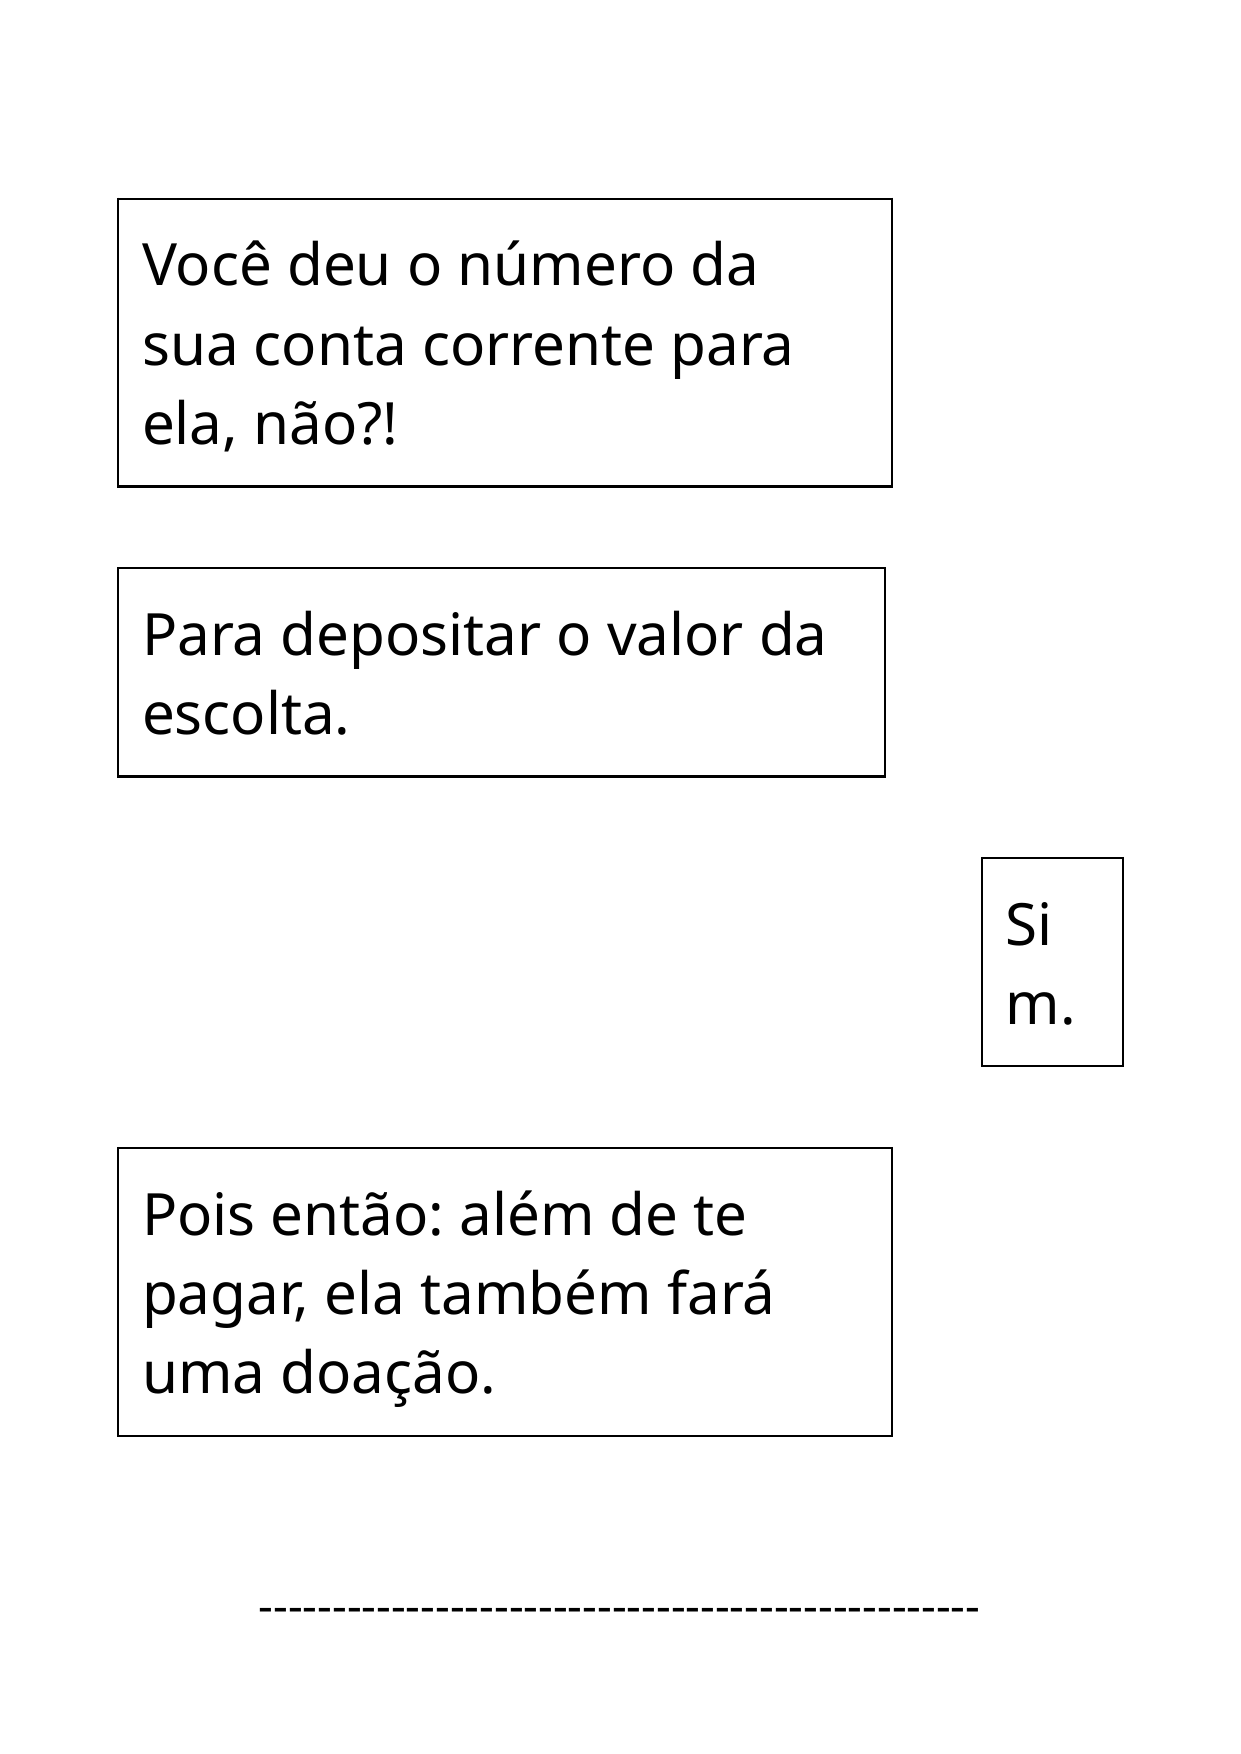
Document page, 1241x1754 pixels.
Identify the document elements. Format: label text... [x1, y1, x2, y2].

table_header Sim. [983, 859, 1122, 1065]
table_header Você deu o número da sua conta corrente para ela, não?! [119, 200, 891, 485]
table_header Pois então: além de te pagar, ela também fará uma doação. [119, 1149, 891, 1434]
table_header Para depositar o valor da escolta. [119, 569, 884, 775]
